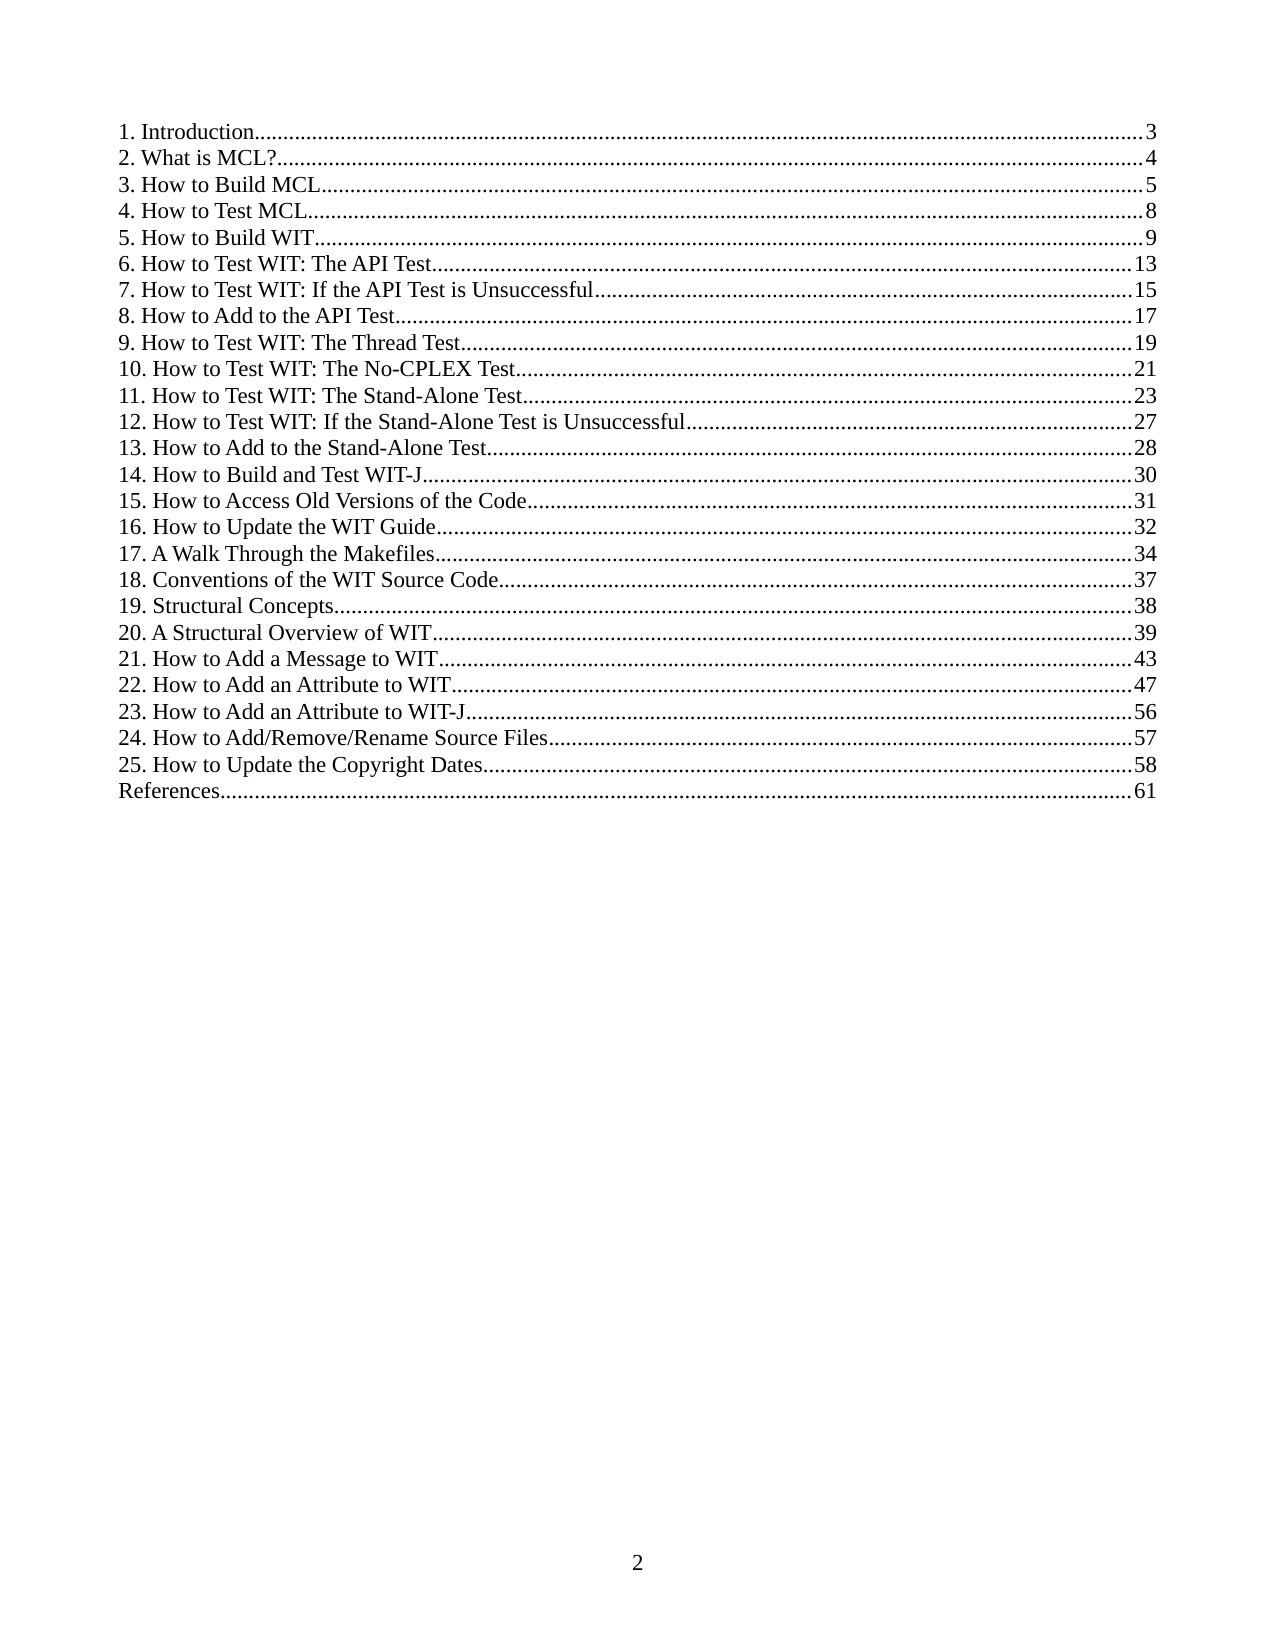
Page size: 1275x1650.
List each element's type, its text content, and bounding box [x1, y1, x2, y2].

text 17. A Walk Through the Makefiles 34 [118, 540, 1157, 566]
text 23. How to Add an Attribute to WIT-J 56 [118, 698, 1157, 724]
text 6. How to Test WIT: The API Test 13 [118, 250, 1157, 276]
text 20. A Structural Overview of WIT 39 [118, 619, 1157, 645]
text 13. How to Add to the Stand-Alone Test 28 [118, 434, 1157, 461]
text 7. How to Test WIT: If the API Test is Unsuccessful 15 [118, 276, 1157, 303]
text References 61 [118, 777, 1157, 803]
text 3. How to Build MCL 5 [118, 171, 1157, 197]
text 25. How to Update the Copyright Dates 58 [118, 751, 1157, 777]
text 16. How to Update the WIT Guide 32 [118, 513, 1157, 540]
text 14. How to Build and Test WIT-J 30 [118, 461, 1157, 487]
text 11. How to Test WIT: The Stand-Alone Test 23 [118, 382, 1157, 408]
text 12. How to Test WIT: If the Stand-Alone Test is Unsuccessful 27 [118, 408, 1157, 434]
text 5. How to Build WIT 9 [118, 223, 1157, 250]
text 21. How to Add a Message to WIT 43 [118, 645, 1157, 672]
text 15. How to Access Old Versions of the Code 31 [118, 487, 1157, 513]
text 1. Introduction 3 [118, 118, 1157, 144]
text 9. How to Test WIT: The Thread Test 19 [118, 329, 1157, 355]
text 24. How to Add/Remove/Rename Source Files 57 [118, 724, 1157, 751]
text 8. How to Add to the API Test 17 [118, 303, 1157, 329]
text 22. How to Add an Attribute to WIT 47 [118, 672, 1157, 698]
text 18. Conventions of the WIT Source Code 37 [118, 566, 1157, 592]
text 10. How to Test WIT: The No-CPLEX Test 21 [118, 355, 1157, 382]
text 4. How to Test MCL 8 [118, 197, 1157, 223]
text 19. Structural Concepts 38 [118, 592, 1157, 619]
text 2. What is MCL? 4 [118, 144, 1157, 171]
